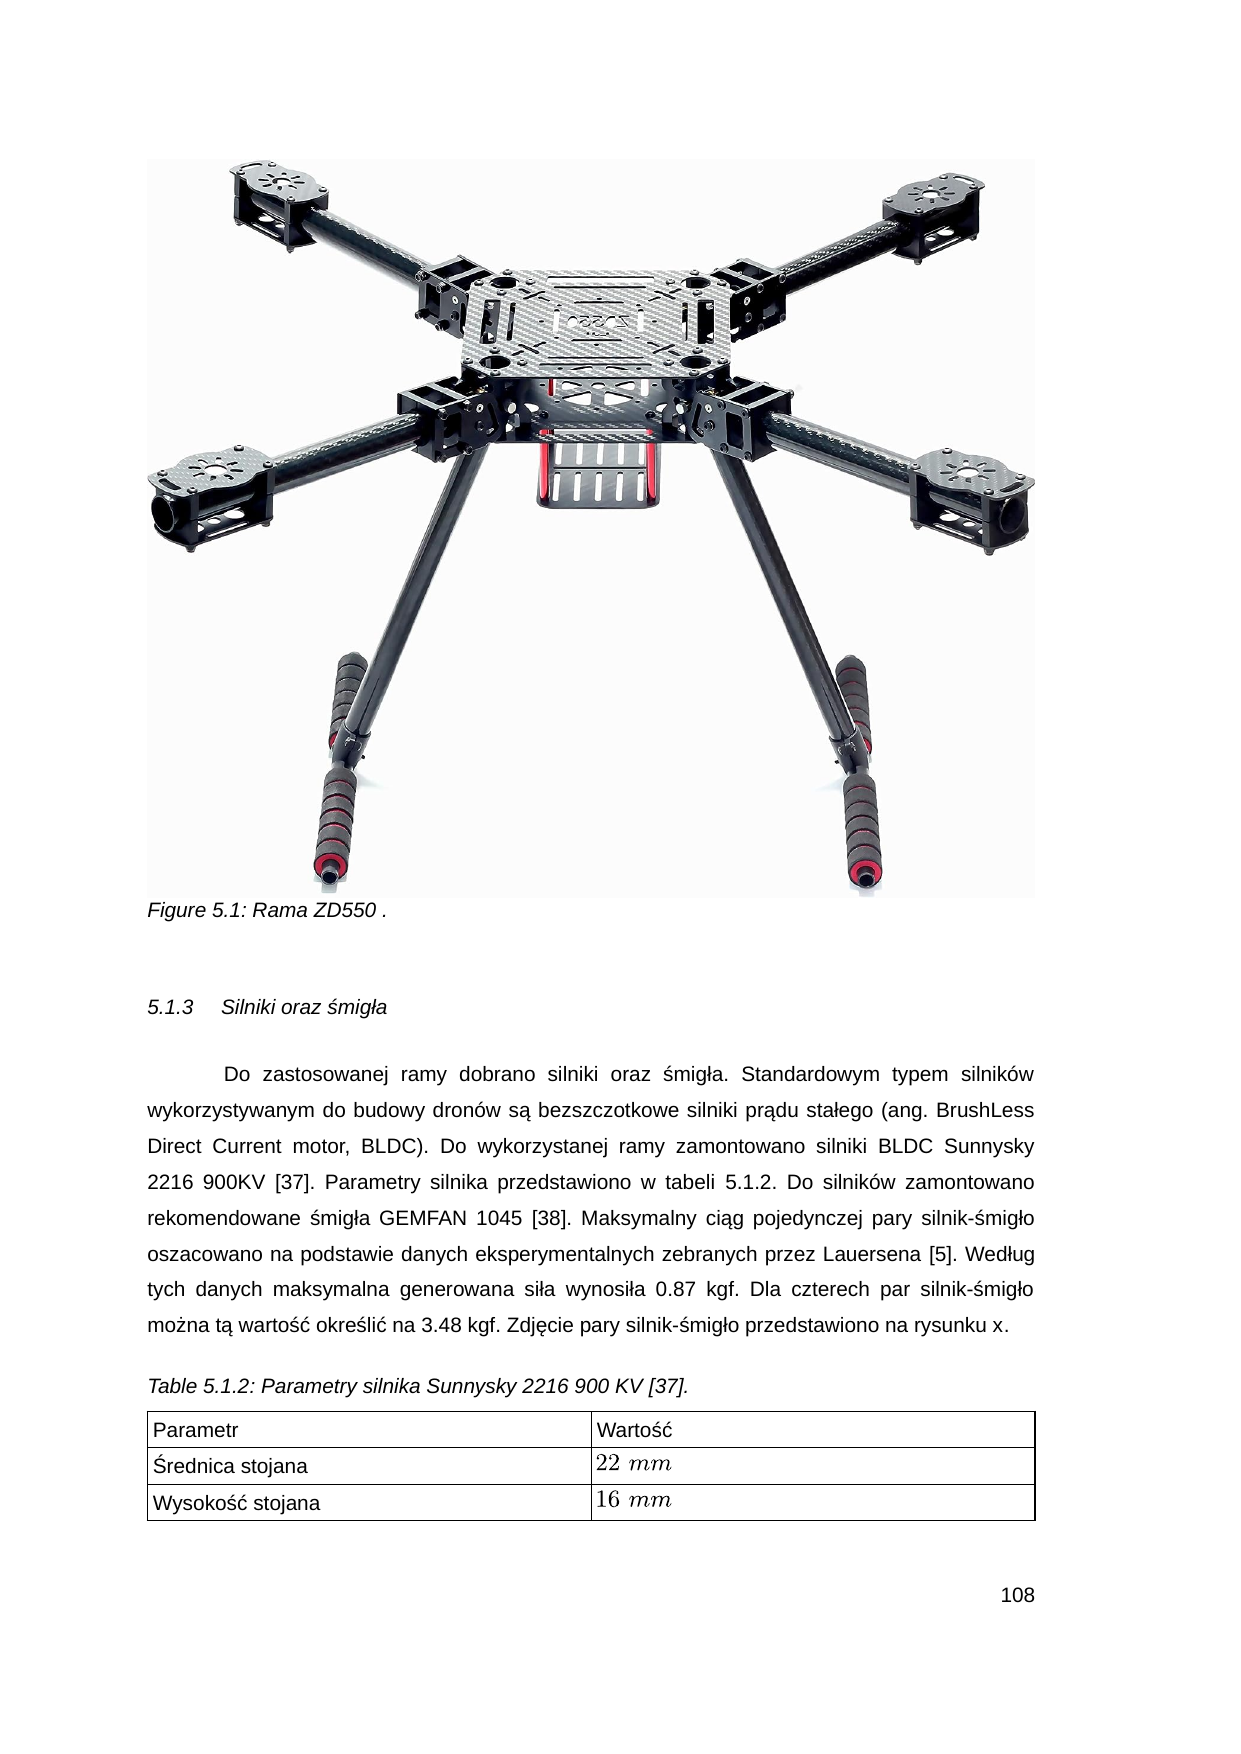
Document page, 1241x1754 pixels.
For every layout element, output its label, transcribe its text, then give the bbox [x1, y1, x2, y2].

text Do zastosowanej ramy dobrano silniki oraz śmigła. Standardowym typem silników wykorzystywanym do budowy dronów są bezszczotkowe silniki prądu stałego (ang. BrushLess Direct Current motor, BLDC). Do wykorzystanej ramy zamontowano silniki BLDC Sunnysky 2216 900KV [37]. Parametry silnika przedstawiono w tabeli 5.1.2. Do silników zamontowano rekomendowane śmigła GEMFAN 1045 [38]. Maksymalny ciąg pojedynczej pary silnik-śmigło oszacowano na podstawie danych eksperymentalnych zebranych przez Lauersena [5]. Według tych danych maksymalna generowana siła wynosiła 0.87 kgf. Dla czterech par silnik-śmigło można tą wartość określić na 3.48 kgf. Zdjęcie pary silnik-śmigło przedstawiono na rysunku x. [147, 1062, 1035, 1337]
table_cell Średnica stojana [148, 1448, 591, 1483]
text Table 5.1.2: Parametry silnika Sunnysky 2216 900 KV [37]. [147, 1374, 1035, 1398]
table_header Parametr [148, 1412, 591, 1447]
table_header Wartość [592, 1412, 1034, 1447]
picture [147, 159, 1035, 898]
text Figure 5.1: Rama ZD550 . [147, 898, 1035, 922]
subtitle Silniki oraz śmigła [147, 994, 1035, 1018]
table_cell [592, 1485, 1034, 1520]
table_cell [592, 1448, 1034, 1483]
table_cell Wysokość stojana [148, 1485, 591, 1520]
